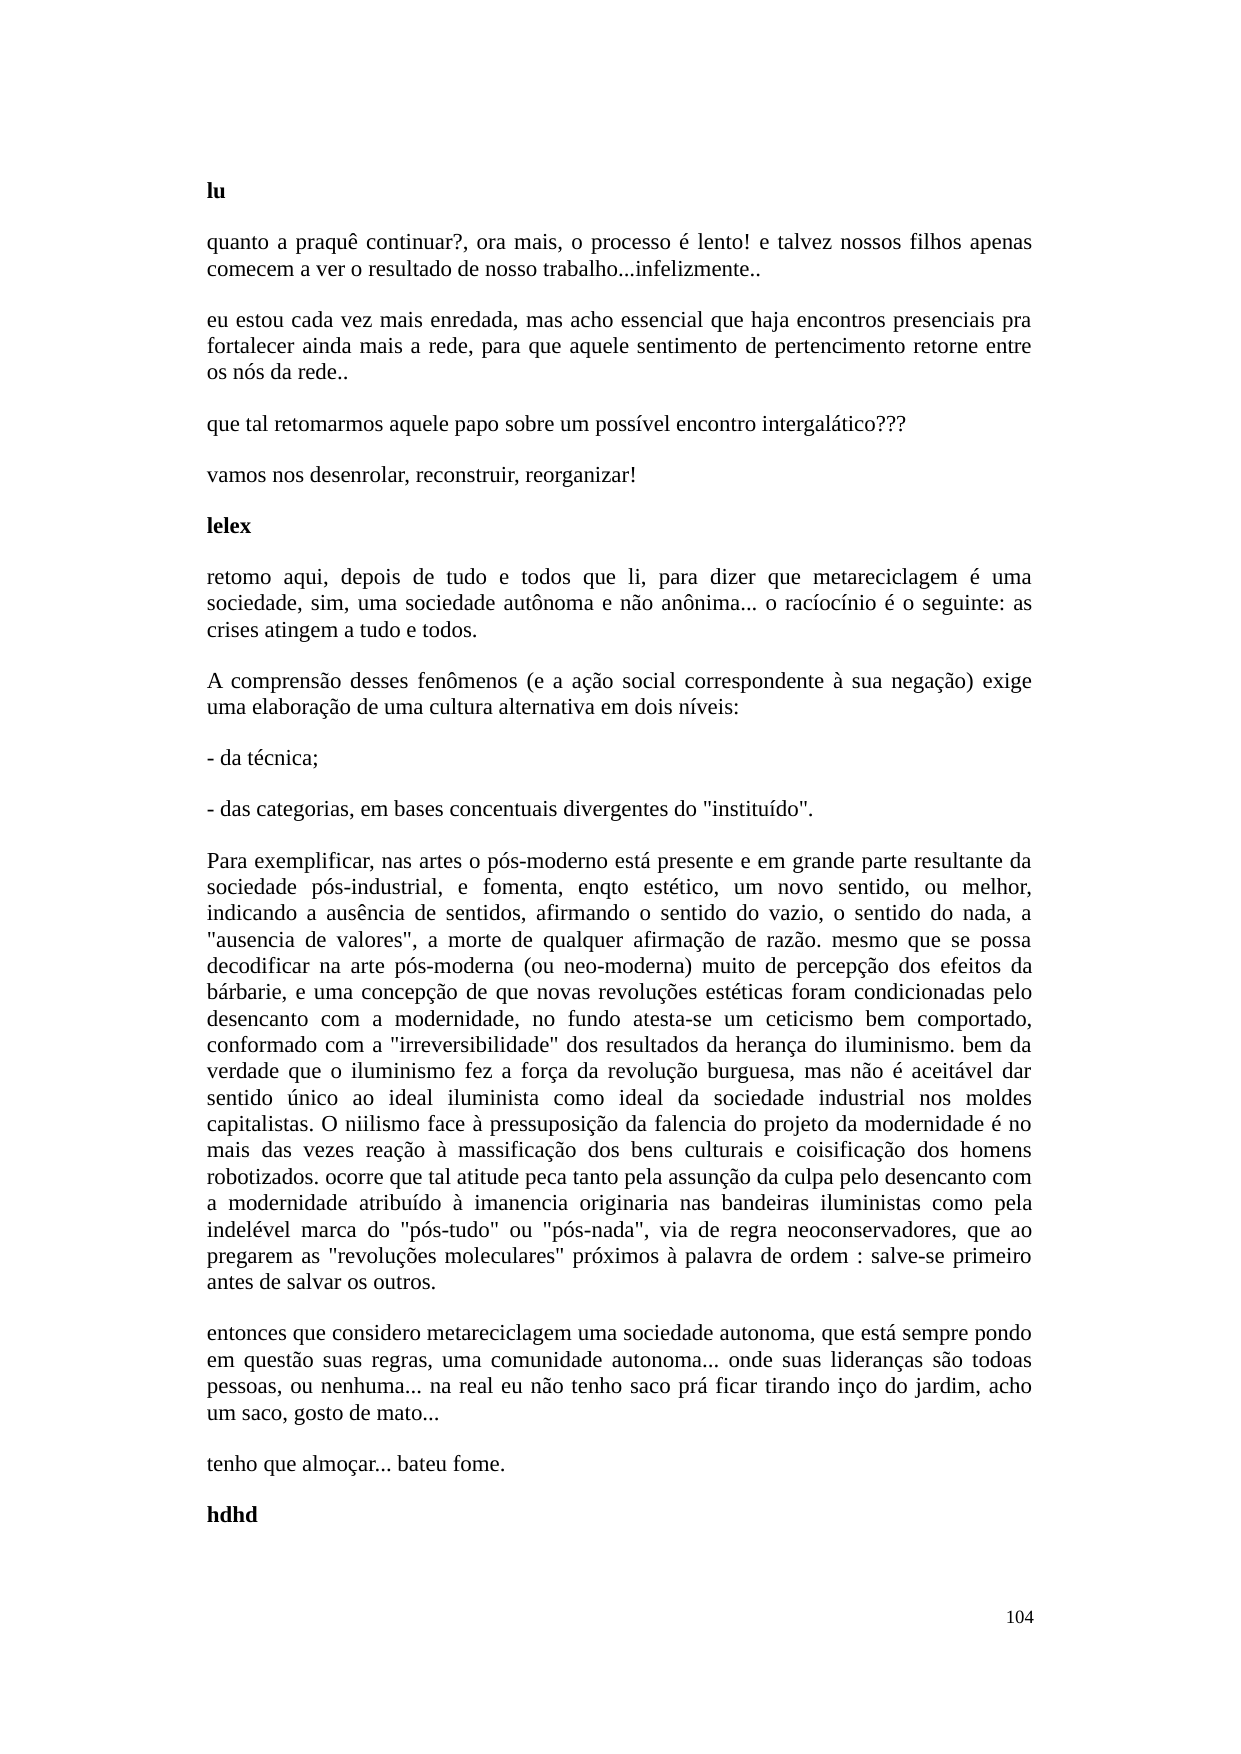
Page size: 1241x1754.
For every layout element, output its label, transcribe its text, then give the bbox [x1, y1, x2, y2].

text entonces que considero metareciclagem uma sociedade autonoma, que está sempre pondo em questão suas regras, uma comunidade autonoma... onde suas lideranças são todoas pessoas, ou nenhuma... na real eu não tenho saco prá ficar tirando inço do jardim, acho um saco, gosto de mato... [207, 1319, 1033, 1425]
text A comprensão desses fenômenos (e a ação social correspondente à sua negação) exige uma elaboração de uma cultura alternativa em dois níveis: [207, 667, 1033, 719]
text vamos nos desenrolar, reconstruir, reorganizar! [207, 461, 1033, 487]
text lelex [207, 512, 1033, 538]
text - da técnica; [207, 744, 1033, 771]
text tenho que almoçar... bateu fome. [207, 1450, 1033, 1476]
text que tal retomarmos aquele papo sobre um possível encontro intergalático??? [207, 409, 1033, 436]
text quanto a praquê continuar?, ora mais, o processo é lento! e talvez nossos filhos apenas comecem a ver o resultado de nosso trabalho...infelizmente.. [207, 228, 1033, 281]
text lu [207, 177, 1033, 203]
text - das categorias, em bases concentuais divergentes do "instituído". [207, 796, 1033, 822]
text retomo aqui, depois de tudo e todos que li, para dizer que metareciclagem é uma sociedade, sim, uma sociedade autônoma e não anônima... o racíocínio é o seguinte: as crises atingem a tudo e todos. [207, 563, 1033, 642]
text hdhd [207, 1501, 1033, 1527]
text Para exemplificar, nas artes o pós-moderno está presente e em grande parte resultante da sociedade pós-industrial, e fomenta, enqto estético, um novo sentido, ou melhor, indicando a ausência de sentidos, afirmando o sentido do vazio, o sentido do nada, a "ausencia de valores", a morte de qualquer afirmação de razão. mesmo que se possa decodificar na arte pós-moderna (ou neo-moderna) muito de percepção dos efeitos da bárbarie, e uma concepção de que novas revoluções estéticas foram condicionadas pelo desencanto com a modernidade, no fundo atesta-se um ceticismo bem comportado, conformado com a "irreversibilidade" dos resultados da herança do iluminismo. bem da verdade que o iluminismo fez a força da revolução burguesa, mas não é aceitável dar sentido único ao ideal iluminista como ideal da sociedade industrial nos moldes capitalistas. O niilismo face à pressuposição da falencia do projeto da modernidade é no mais das vezes reação à massificação dos bens culturais e coisificação dos homens robotizados. ocorre que tal atitude peca tanto pela assunção da culpa pelo desencanto com a modernidade atribuído à imanencia originaria nas bandeiras iluministas como pela indelével marca do "pós-tudo" ou "pós-nada", via de regra neoconservadores, que ao pregarem as "revoluções moleculares" próximos à palavra de ordem : salve-se primeiro antes de salvar os outros. [207, 847, 1033, 1295]
text eu estou cada vez mais enredada, mas acho essencial que haja encontros presenciais pra fortalecer ainda mais a rede, para que aquele sentimento de pertencimento retorne entre os nós da rede.. [207, 306, 1033, 385]
